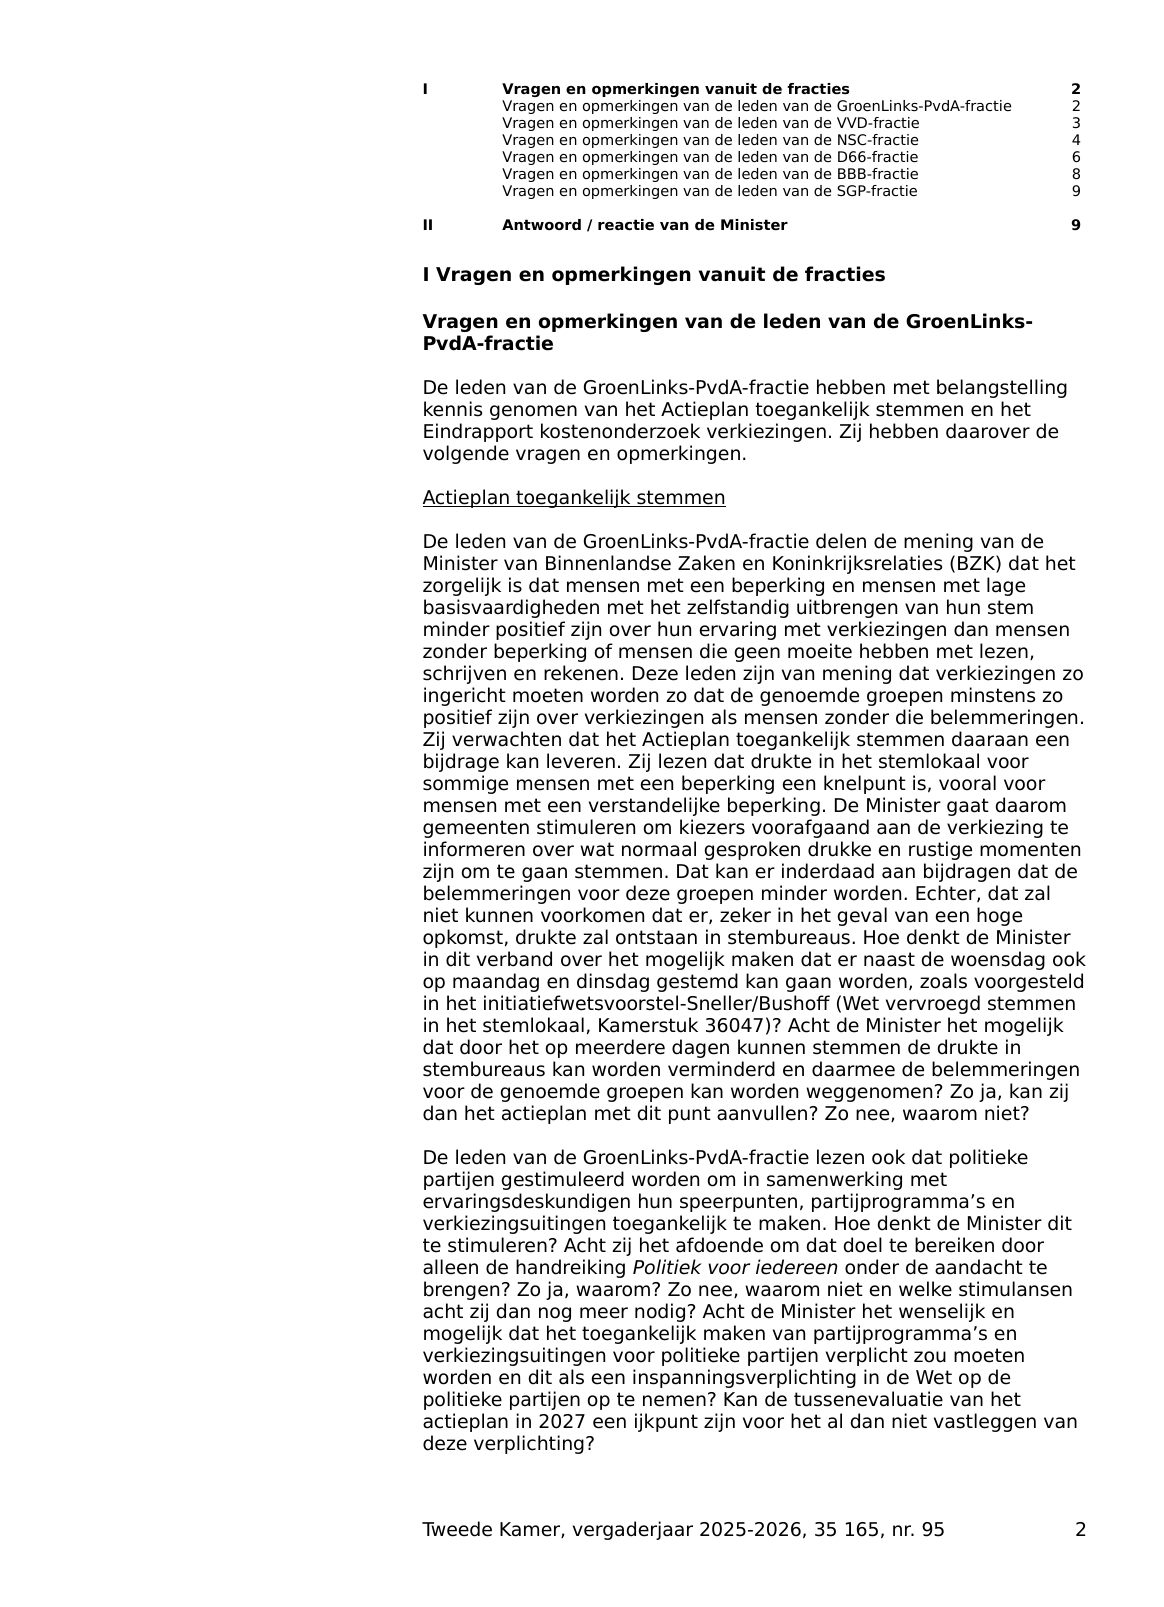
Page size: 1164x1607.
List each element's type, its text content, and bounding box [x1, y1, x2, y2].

table_header I [422, 81, 496, 98]
text De leden van de GroenLinks-PvdA-fractie hebben met belangstelling kennis genomen van het Actieplan toegankelijk stemmen en het Eindrapport kostenonderzoek verkiezingen. Zij hebben daarover de volgende vragen en opmerkingen. [422, 377, 1087, 465]
table_cell [422, 149, 496, 166]
table_cell 8 [1028, 166, 1087, 183]
subtitle Actieplan toegankelijk stemmen [422, 487, 1087, 509]
table_cell [422, 98, 496, 115]
table_cell Vragen en opmerkingen van de leden van de BBB-fractie [496, 166, 1028, 183]
table_cell Vragen en opmerkingen van de leden van de VVD-fractie [496, 115, 1028, 132]
table_cell Antwoord / reactie van de Minister [496, 217, 1028, 234]
table_cell Vragen en opmerkingen van de leden van de D66-fractie [496, 149, 1028, 166]
text De leden van de GroenLinks-PvdA-fractie lezen ook dat politieke partijen gestimuleerd worden om in samenwerking met ervaringsdeskundigen hun speerpunten, partijprogramma’s en verkiezingsuitingen toegankelijk te maken. Hoe denkt de Minister dit te stimuleren? Acht zij het afdoende om dat doel te bereiken door alleen de handreiking Politiek voor iedereen onder de aandacht te brengen? Zo ja, waarom? Zo nee, waarom niet en welke stimulansen acht zij dan nog meer nodig? Acht de Minister het wenselijk en mogelijk dat het toegankelijk maken van partijprogramma’s en verkiezingsuitingen voor politieke partijen verplicht zou moeten worden en dit als een inspanningsverplichting in de Wet op de politieke partijen op te nemen? Kan de tussenevaluatie van het actieplan in 2027 een ijkpunt zijn voor het al dan niet vastleggen van deze verplichting? [422, 1147, 1087, 1454]
table_cell [422, 200, 496, 217]
table_header 2 [1028, 81, 1087, 98]
table_cell 9 [1028, 183, 1087, 200]
table_cell [422, 183, 496, 200]
table_cell 2 [1028, 98, 1087, 115]
table_cell Vragen en opmerkingen van de leden van de NSC-fractie [496, 132, 1028, 149]
subtitle Vragen en opmerkingen van de leden van de GroenLinks-PvdA-fractie [422, 311, 1087, 355]
table_header Vragen en opmerkingen vanuit de fracties [496, 81, 1028, 98]
table_cell Vragen en opmerkingen van de leden van de GroenLinks-PvdA-fractie [496, 98, 1028, 115]
table_cell II [422, 217, 496, 234]
table_cell 6 [1028, 149, 1087, 166]
table_cell 9 [1028, 217, 1087, 234]
subtitle I Vragen en opmerkingen vanuit de fracties [422, 264, 1087, 286]
table_cell [496, 200, 1028, 217]
table_cell [422, 166, 496, 183]
table_cell 4 [1028, 132, 1087, 149]
table_cell [422, 115, 496, 132]
table_cell [422, 132, 496, 149]
table_cell [1028, 200, 1087, 217]
table_cell 3 [1028, 115, 1087, 132]
text De leden van de GroenLinks-PvdA-fractie delen de mening van de Minister van Binnenlandse Zaken en Koninkrijksrelaties (BZK) dat het zorgelijk is dat mensen met een beperking en mensen met lage basisvaardigheden met het zelfstandig uitbrengen van hun stem minder positief zijn over hun ervaring met verkiezingen dan mensen zonder beperking of mensen die geen moeite hebben met lezen, schrijven en rekenen. Deze leden zijn van mening dat verkiezingen zo ingericht moeten worden zo dat de genoemde groepen minstens zo positief zijn over verkiezingen als mensen zonder die belemmeringen. Zij verwachten dat het Actieplan toegankelijk stemmen daaraan een bijdrage kan leveren. Zij lezen dat drukte in het stemlokaal voor sommige mensen met een beperking een knelpunt is, vooral voor mensen met een verstandelijke beperking. De Minister gaat daarom gemeenten stimuleren om kiezers voorafgaand aan de verkiezing te informeren over wat normaal gesproken drukke en rustige momenten zijn om te gaan stemmen. Dat kan er inderdaad aan bijdragen dat de belemmeringen voor deze groepen minder worden. Echter, dat zal niet kunnen voorkomen dat er, zeker in het geval van een hoge opkomst, drukte zal ontstaan in stembureaus. Hoe denkt de Minister in dit verband over het mogelijk maken dat er naast de woensdag ook op maandag en dinsdag gestemd kan gaan worden, zoals voorgesteld in het initiatiefwetsvoorstel-Sneller/Bushoff (Wet vervroegd stemmen in het stemlokaal, Kamerstuk 36047)? Acht de Minister het mogelijk dat door het op meerdere dagen kunnen stemmen de drukte in stembureaus kan worden verminderd en daarmee de belemmeringen voor de genoemde groepen kan worden weggenomen? Zo ja, kan zij dan het actieplan met dit punt aanvullen? Zo nee, waarom niet? [422, 531, 1087, 1124]
table_cell Vragen en opmerkingen van de leden van de SGP-fractie [496, 183, 1028, 200]
